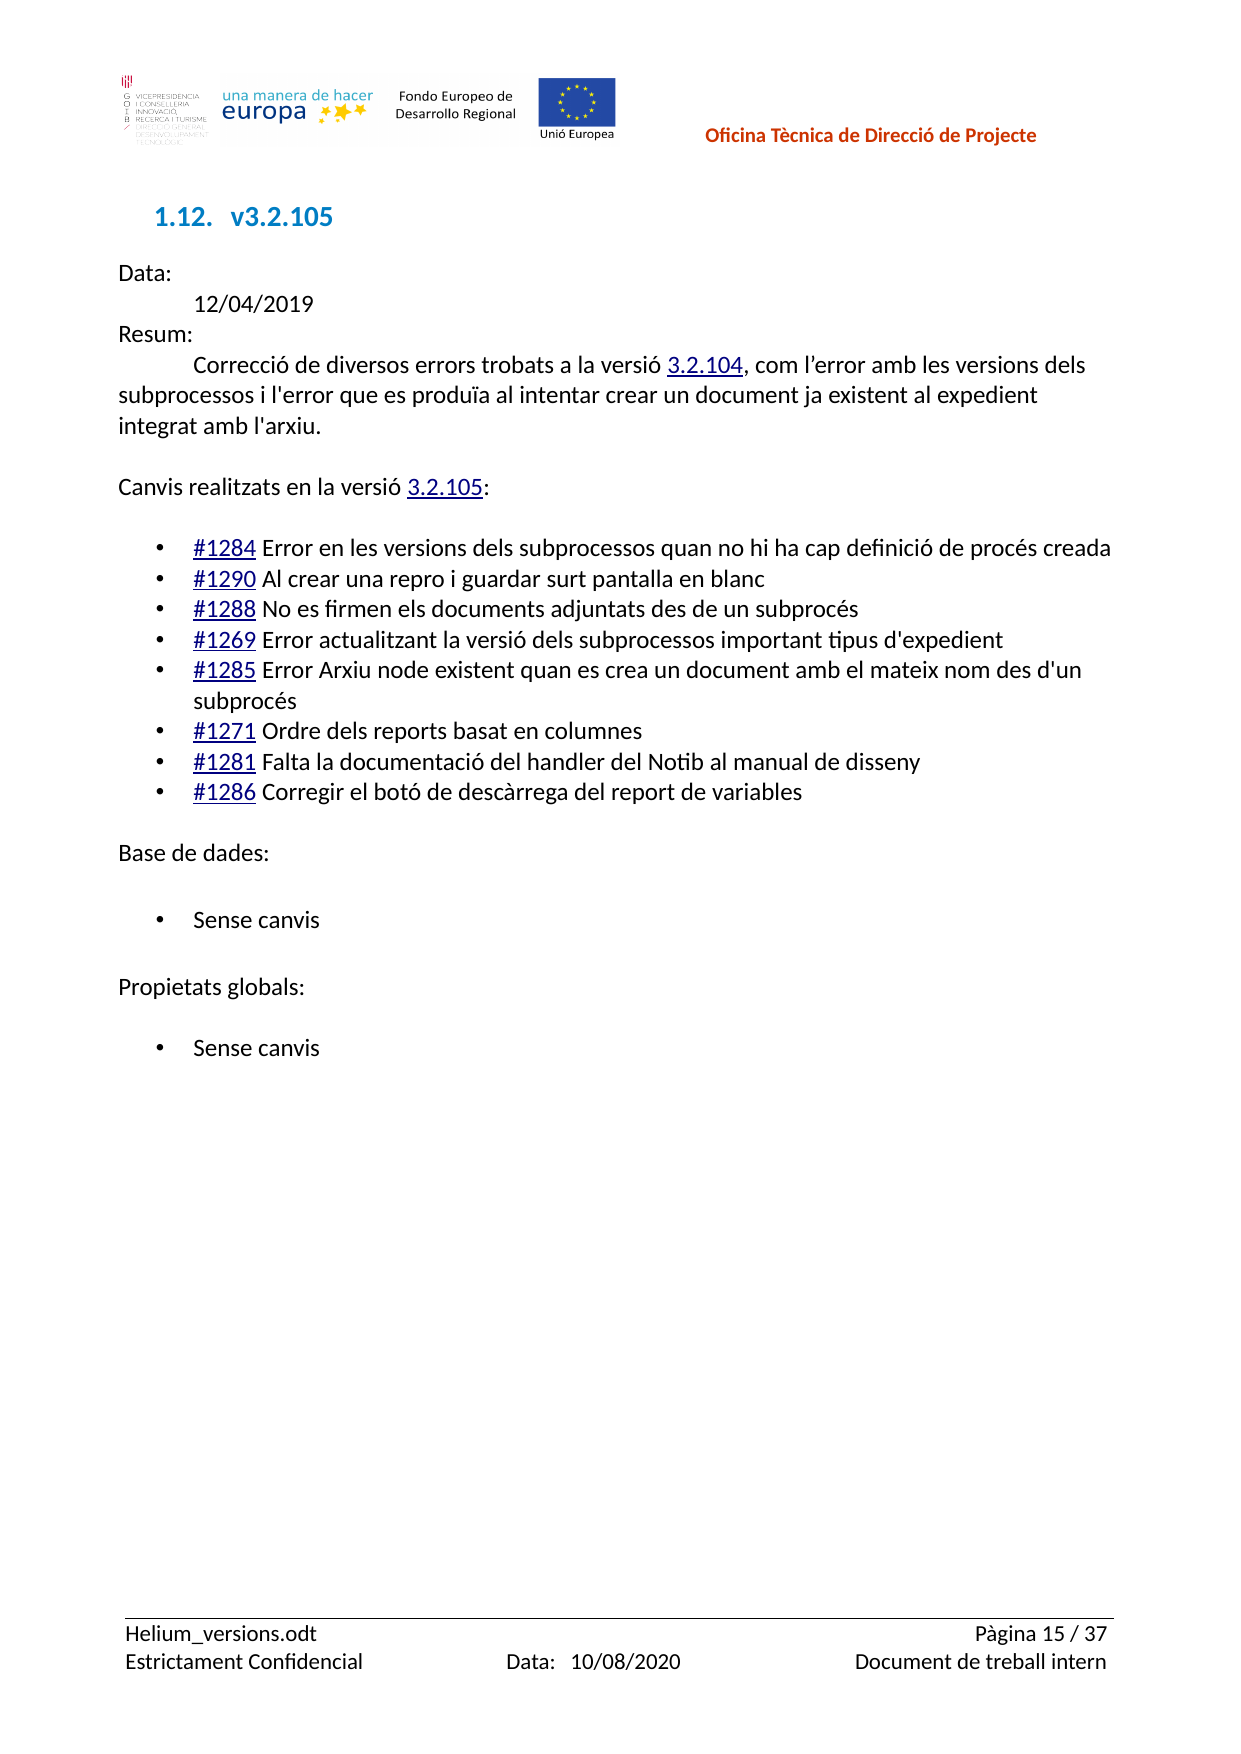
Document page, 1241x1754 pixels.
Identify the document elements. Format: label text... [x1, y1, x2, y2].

text Data: [118, 258, 1122, 288]
text Propietats globals: [118, 971, 1122, 1002]
list #1269 Error actualitzant la versió dels subprocessos important tipus d'expedient [156, 624, 1122, 654]
list Sense canvis [156, 904, 1122, 935]
list #1284 Error en les versions dels subprocessos quan no hi ha cap definició de procés creada [156, 532, 1122, 563]
text Canvis realitzats en la versió 3.2.105: [118, 471, 1122, 502]
picture [219, 73, 621, 147]
list #1290 Al crear una repro i guardar surt pantalla en blanc [156, 563, 1122, 593]
text Correcció de diversos errors trobats a la versió 3.2.104, com l’error amb les versions dels subprocessos i l'error que es produïa al intentar crear un document ja existent al expedient integrat amb l'arxiu. [118, 349, 1122, 441]
list #1288 No es firmen els documents adjuntats des de un subprocés [156, 593, 1122, 624]
subtitle v3.2.105 [153, 198, 1122, 234]
list #1286 Corregir el botó de descàrrega del report de variables [156, 776, 1122, 807]
list #1285 Error Arxiu node existent quan es crea un document amb el mateix nom des d'un subprocés [156, 654, 1122, 715]
list #1271 Ordre dels reports basat en columnes [156, 715, 1122, 746]
text Resum: [118, 319, 1122, 349]
list Sense canvis [156, 1032, 1122, 1063]
list #1281 Falta la documentació del handler del Notib al manual de disseny [156, 746, 1122, 776]
picture [118, 73, 213, 147]
text Base de dades: [118, 837, 1122, 868]
text 12/04/2019 [118, 288, 1122, 319]
